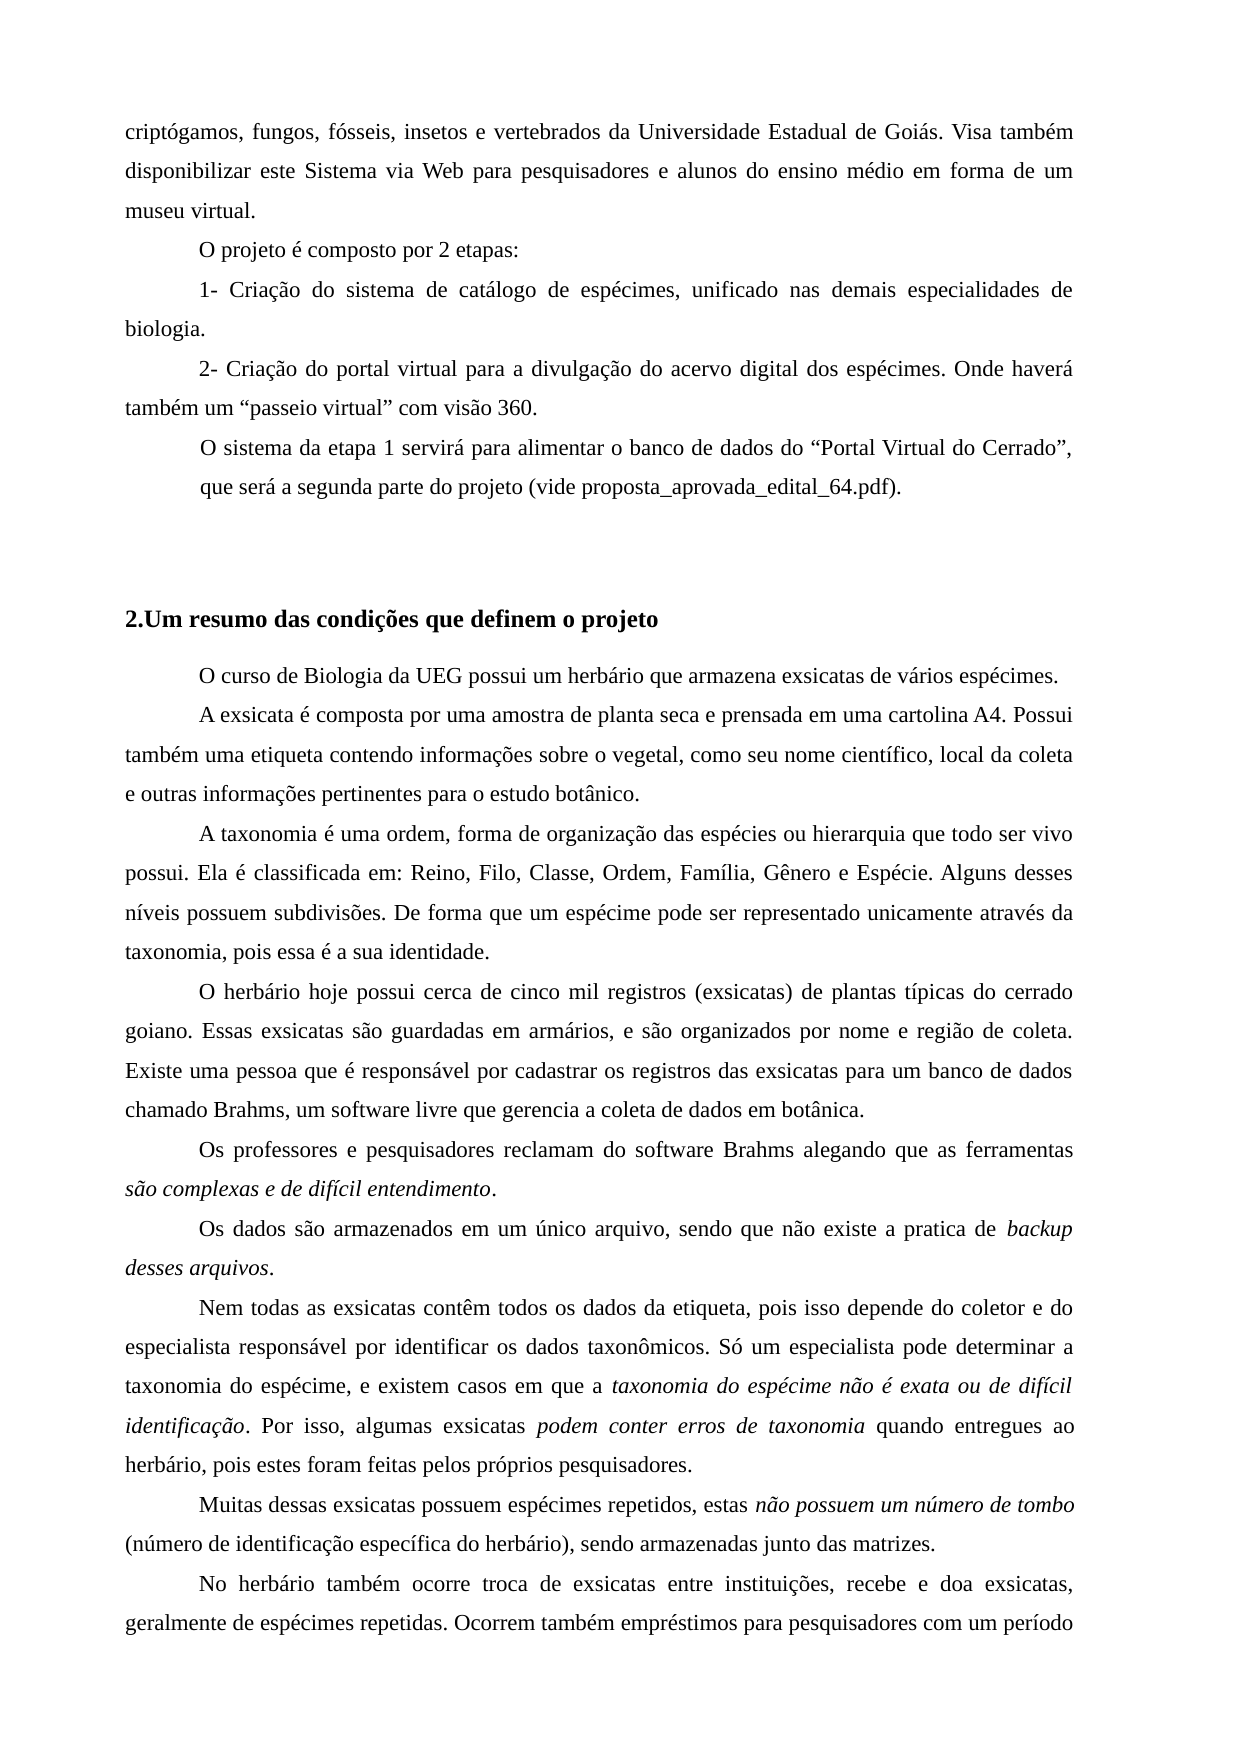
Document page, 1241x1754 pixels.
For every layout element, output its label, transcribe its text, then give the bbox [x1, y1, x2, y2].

text 1- Criação do sistema de catálogo de espécimes, unificado nas demais especialidades de biologia. [125, 276, 1075, 342]
text Os professores e pesquisadores reclamam do software Brahms alegando que as ferramentas são complexas e de difícil entendimento. [125, 1136, 1075, 1201]
text No herbário também ocorre troca de exsicatas entre instituições, recebe e doa exsicatas, geralmente de espécimes repetidas. Ocorrem também empréstimos para pesquisadores com um período [125, 1570, 1075, 1636]
text O herbário hoje possui cerca de cinco mil registros (exsicatas) de plantas típicas do cerrado goiano. Essas exsicatas são guardadas em armários, e são organizados por nome e região de coleta. Existe uma pessoa que é responsável por cadastrar os registros das exsicatas para um banco de dados chamado Brahms, um software livre que gerencia a coleta de dados em botânica. [125, 978, 1075, 1122]
text O projeto é composto por 2 etapas: [125, 237, 1075, 263]
text A exsicata é composta por uma amostra de planta seca e prensada em uma cartolina A4. Possui também uma etiqueta contendo informações sobre o vegetal, como seu nome científico, local da coleta e outras informações pertinentes para o estudo botânico. [125, 701, 1075, 807]
text criptógamos, fungos, fósseis, insetos e vertebrados da Universidade Estadual de Goiás. Visa também disponibilizar este Sistema via Web para pesquisadores e alunos do ensino médio em forma de um museu virtual. [125, 118, 1075, 223]
text O curso de Biologia da UEG possui um herbário que armazena exsicatas de vários espécimes. [125, 662, 1075, 688]
text Muitas dessas exsicatas possuem espécimes repetidos, estas não possuem um número de tombo (número de identificação específica do herbário), sendo armazenadas junto das matrizes. [125, 1491, 1075, 1557]
subtitle Um resumo das condições que definem o projeto [125, 604, 1075, 633]
text Os dados são armazenados em um único arquivo, sendo que não existe a pratica de backup desses arquivos. [125, 1214, 1075, 1280]
text Nem todas as exsicatas contêm todos os dados da etiqueta, pois isso depende do coletor e do especialista responsável por identificar os dados taxonômicos. Só um especialista pode determinar a taxonomia do espécime, e existem casos em que a taxonomia do espécime não é exata ou de difícil identificação. Por isso, algumas exsicatas podem conter erros de taxonomia quando entregues ao herbário, pois estes foram feitas pelos próprios pesquisadores. [125, 1293, 1075, 1478]
text O sistema da etapa 1 servirá para alimentar o banco de dados do “Portal Virtual do Cerrado”, que será a segunda parte do projeto (vide proposta_aprovada_edital_64.pdf). [200, 434, 1075, 500]
text 2- Criação do portal virtual para a divulgação do acervo digital dos espécimes. Onde haverá também um “passeio virtual” com visão 360. [125, 355, 1075, 421]
text A taxonomia é uma ordem, forma de organização das espécies ou hierarquia que todo ser vivo possui. Ela é classificada em: Reino, Filo, Classe, Ordem, Família, Gênero e Espécie. Alguns desses níveis possuem subdivisões. De forma que um espécime pode ser representado unicamente através da taxonomia, pois essa é a sua identidade. [125, 820, 1075, 964]
